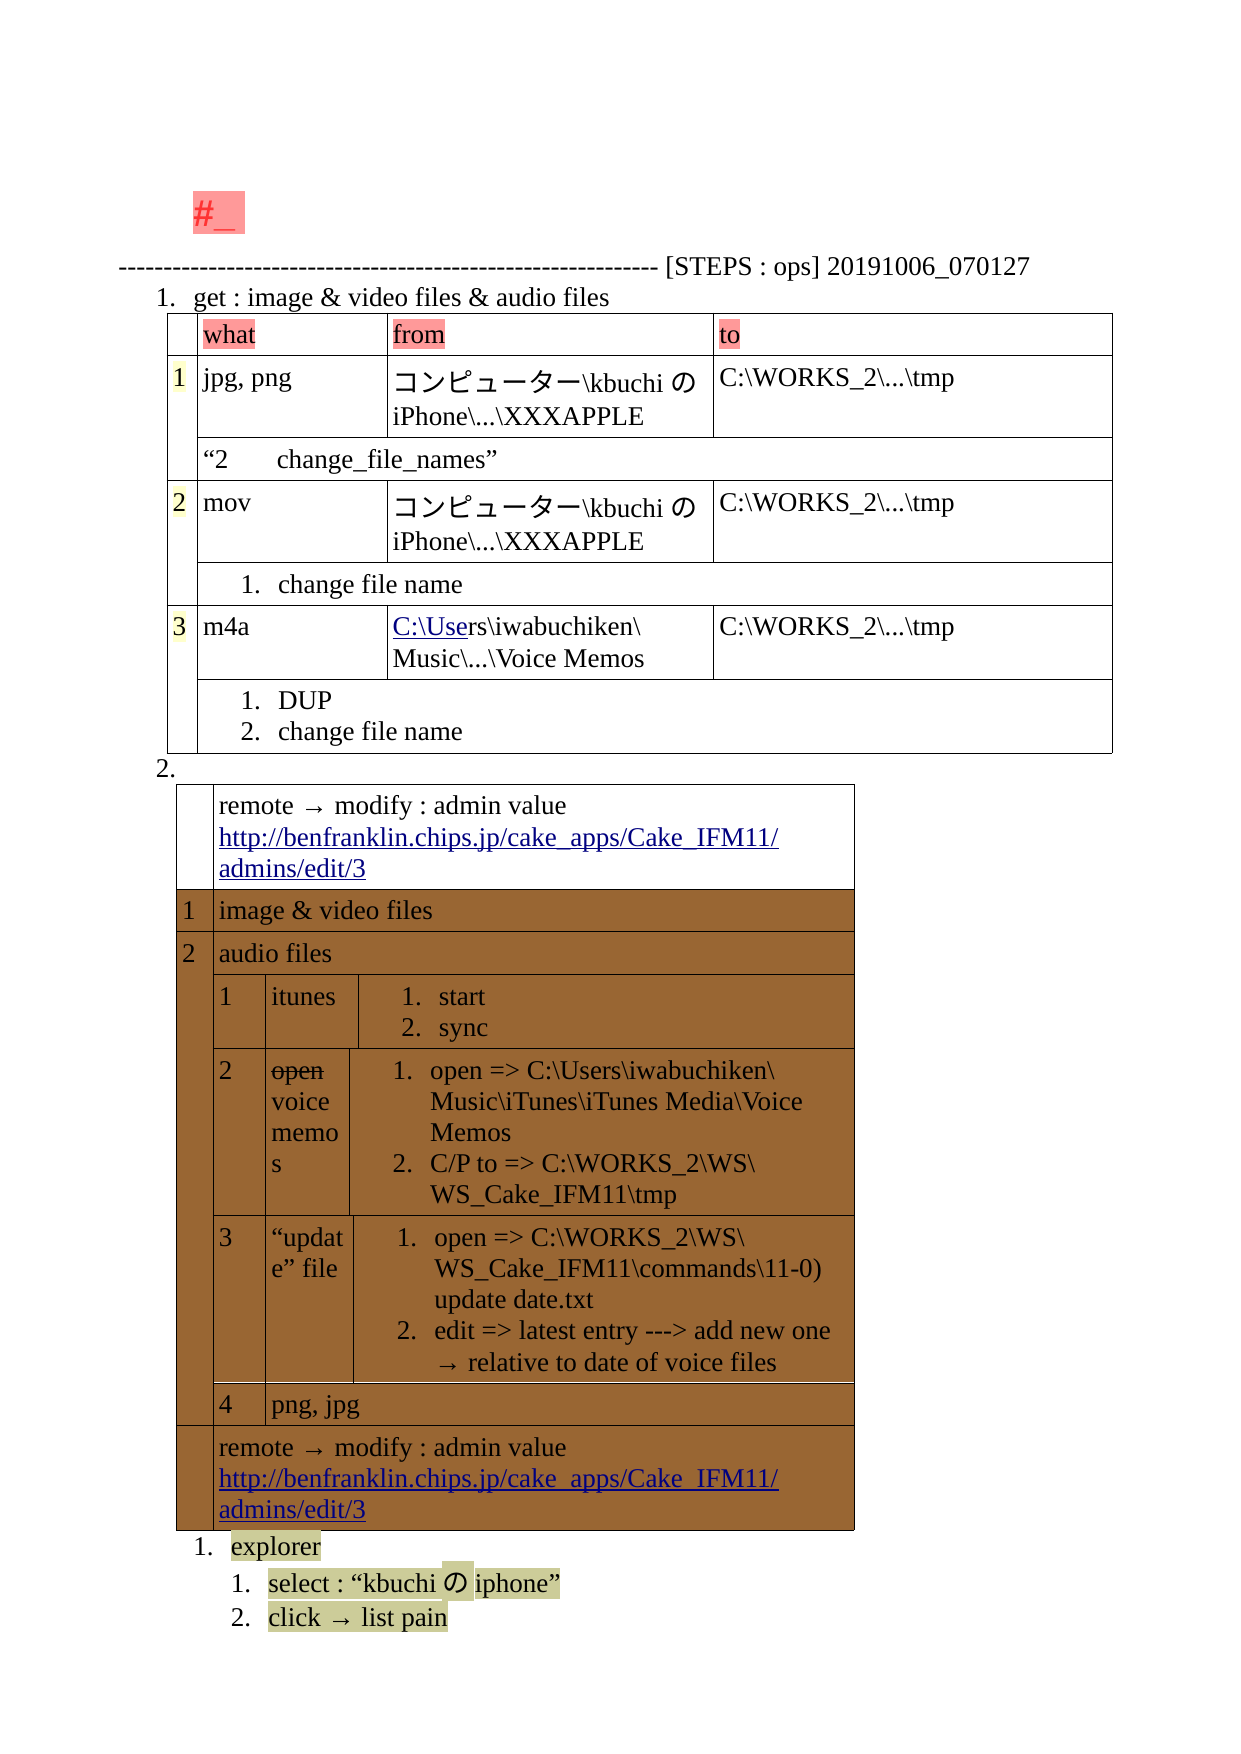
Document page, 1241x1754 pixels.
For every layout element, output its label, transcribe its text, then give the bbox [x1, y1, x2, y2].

table_cell “2 change_file_names” [198, 438, 1112, 480]
list explorer [193, 1530, 1122, 1561]
table_cell “update” file [266, 1216, 353, 1382]
table_header [168, 314, 197, 355]
table_cell C:\WORKS_2\...\tmp [714, 606, 1112, 678]
table_header to [714, 314, 1112, 355]
list click → list pain [231, 1601, 1122, 1632]
table_cell 2 [177, 932, 213, 1425]
table_cell open voice memos [266, 1049, 349, 1215]
table_cell [177, 1426, 213, 1530]
table_cell change file name [198, 563, 1112, 605]
table_cell remote → modify : admin value http://benfranklin.chips.jp/cake_apps/Cake_IFM11/admins/edit/3 [214, 1426, 854, 1530]
table_cell コンピューター\kbuchi の iPhone\...\XXXAPPLE [388, 481, 713, 562]
table_cell 2 [168, 481, 197, 605]
table_cell 1 [168, 356, 197, 480]
table_cell png, jpg [266, 1384, 854, 1425]
table_cell C:\WORKS_2\...\tmp [714, 356, 1112, 437]
table_cell m4a [198, 606, 387, 678]
table_cell start sync [359, 975, 854, 1048]
table_cell 1 [177, 890, 213, 931]
table_cell jpg, png [198, 356, 387, 437]
table_cell DUP change file name [198, 680, 1112, 752]
table_cell 1 [214, 975, 265, 1048]
table_header [177, 785, 213, 889]
table_cell itunes [266, 975, 358, 1048]
table_header what [198, 314, 387, 355]
list select : “kbuchiのiphone” [231, 1561, 1122, 1601]
table_header remote → modify : admin value http://benfranklin.chips.jp/cake_apps/Cake_IFM11/admins/edit/3 [214, 785, 854, 889]
text ------------------------------------------------------------ [STEPS : ops] 20191006_070127 [118, 250, 1122, 281]
table_cell C:\WORKS_2\...\tmp [714, 481, 1112, 562]
table_cell image & video files [214, 890, 854, 931]
table_cell C:\Users\iwabuchiken\Music\...\Voice Memos [388, 606, 713, 678]
table_header from [388, 314, 713, 355]
table_cell open => C:\WORKS_2\WS\WS_Cake_IFM11\commands\11-0) update date.txt edit => latest entry ---> add new one → relative to date of voice files [354, 1216, 854, 1382]
table_cell audio files [214, 932, 854, 974]
table_cell 3 [214, 1216, 265, 1382]
table_cell open => C:\Users\iwabuchiken\Music\iTunes\iTunes Media\Voice Memos C/P to => C:\WORKS_2\WS\WS_Cake_IFM11\tmp [350, 1049, 854, 1215]
list get : image & video files & audio files [156, 281, 1122, 313]
list #_ [156, 191, 1122, 234]
table_cell コンピューター\kbuchi の iPhone\...\XXXAPPLE [388, 356, 713, 437]
table_cell 2 [214, 1049, 265, 1215]
table_cell mov [198, 481, 387, 562]
table_cell 4 [214, 1384, 265, 1425]
table_cell 3 [168, 606, 197, 752]
